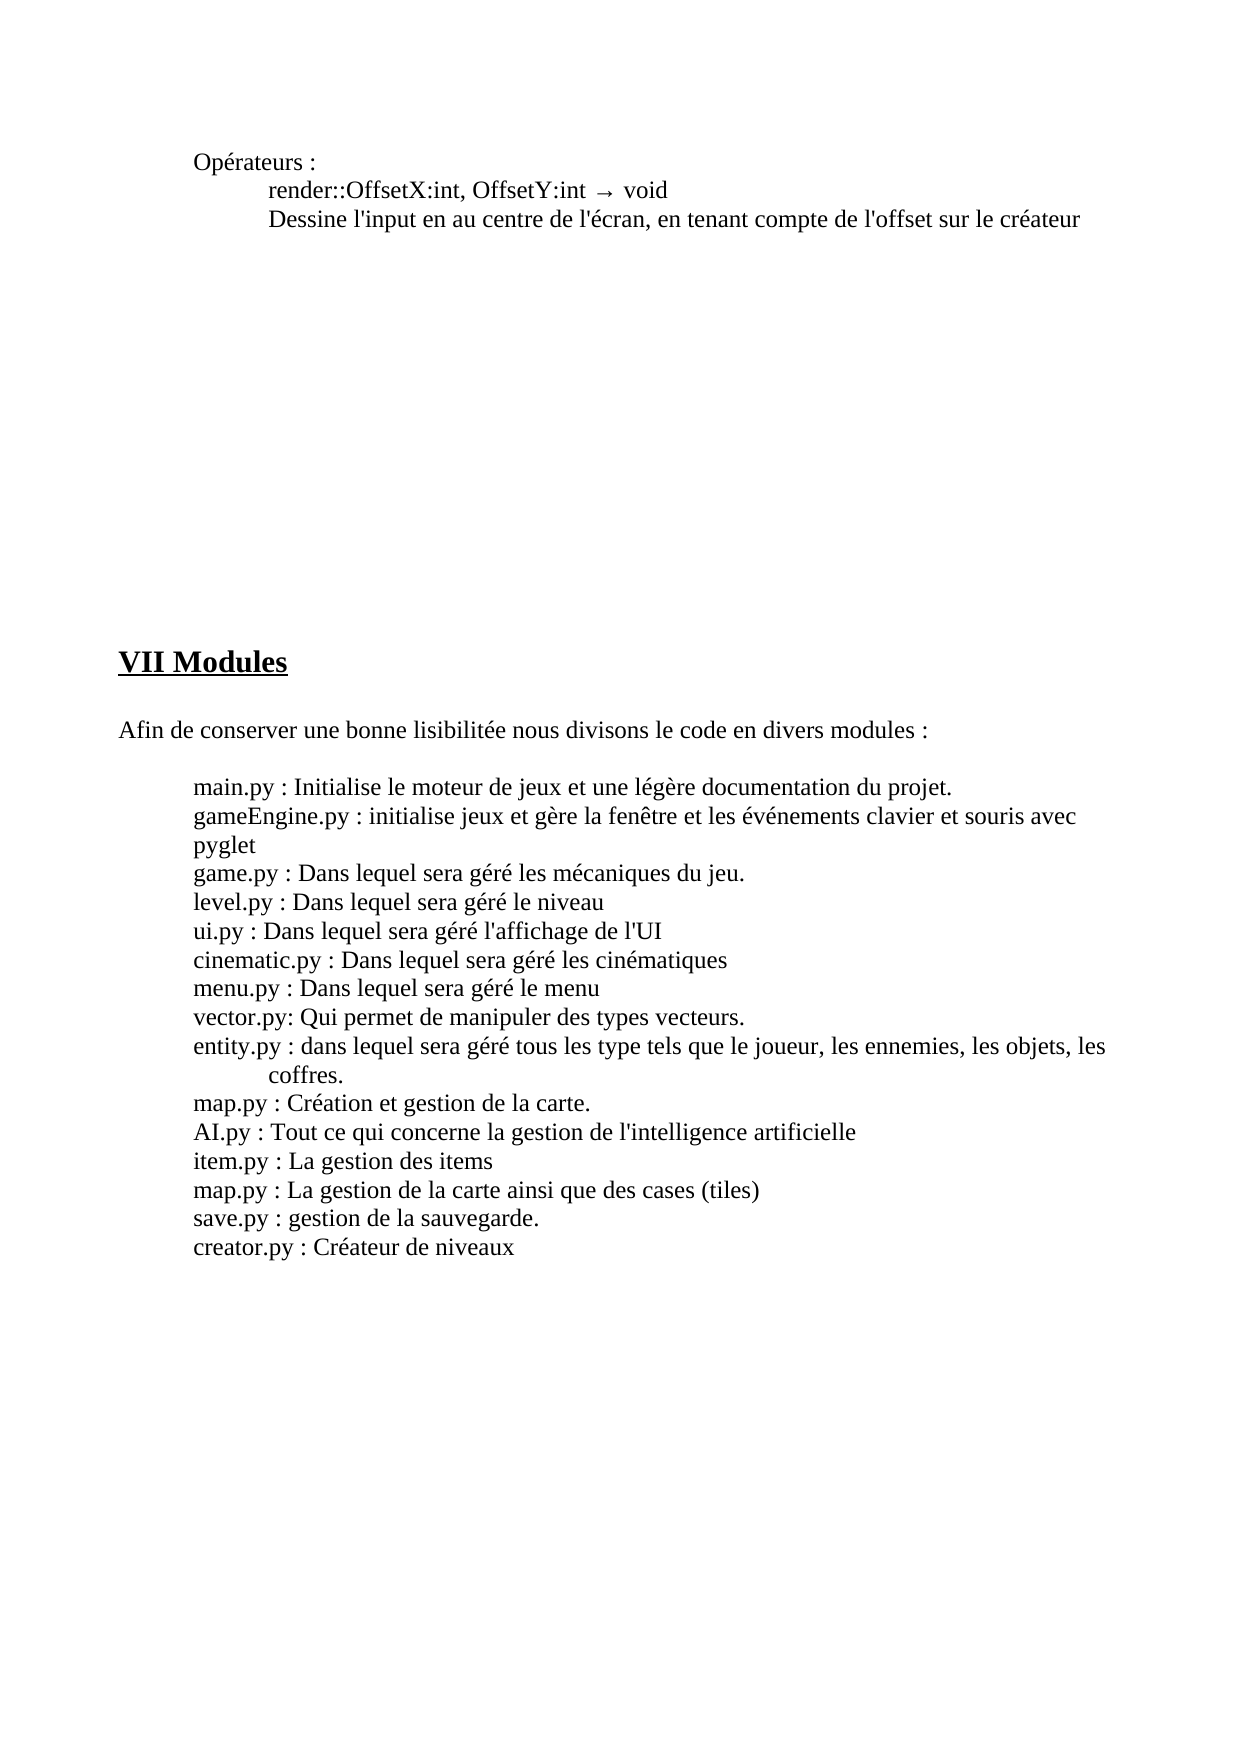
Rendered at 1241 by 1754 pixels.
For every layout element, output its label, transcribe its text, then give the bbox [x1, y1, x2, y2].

text gameEngine.py : initialise jeux et gère la fenêtre et les événements clavier et souris avec pyglet [118, 801, 1122, 858]
text render::OffsetX:int, OffsetY:int → void [118, 176, 1122, 204]
text creator.py : Créateur de niveaux [118, 1232, 1122, 1261]
text level.py : Dans lequel sera géré le niveau [118, 887, 1122, 916]
text map.py : Création et gestion de la carte. [118, 1088, 1122, 1117]
text ui.py : Dans lequel sera géré l'affichage de l'UI [118, 916, 1122, 945]
text cinematic.py : Dans lequel sera géré les cinématiques [118, 945, 1122, 973]
text Afin de conserver une bonne lisibilitée nous divisons le code en divers modules : [118, 715, 1122, 743]
text menu.py : Dans lequel sera géré le menu [118, 973, 1122, 1002]
text AI.py : Tout ce qui concerne la gestion de l'intelligence artificielle [118, 1117, 1122, 1146]
text game.py : Dans lequel sera géré les mécaniques du jeu. [118, 858, 1122, 887]
text VII Modules [118, 643, 1122, 679]
text entity.py : dans lequel sera géré tous les type tels que le joueur, les ennemies, les objets, les coffres. [118, 1031, 1122, 1088]
text item.py : La gestion des items [118, 1146, 1122, 1175]
text map.py : La gestion de la carte ainsi que des cases (tiles) [118, 1175, 1122, 1203]
text Opérateurs : [118, 147, 1122, 176]
text vector.py: Qui permet de manipuler des types vecteurs. [118, 1002, 1122, 1031]
text save.py : gestion de la sauvegarde. [118, 1203, 1122, 1232]
text Dessine l'input en au centre de l'écran, en tenant compte de l'offset sur le créateur [118, 204, 1122, 233]
text main.py : Initialise le moteur de jeux et une légère documentation du projet. [118, 772, 1122, 801]
